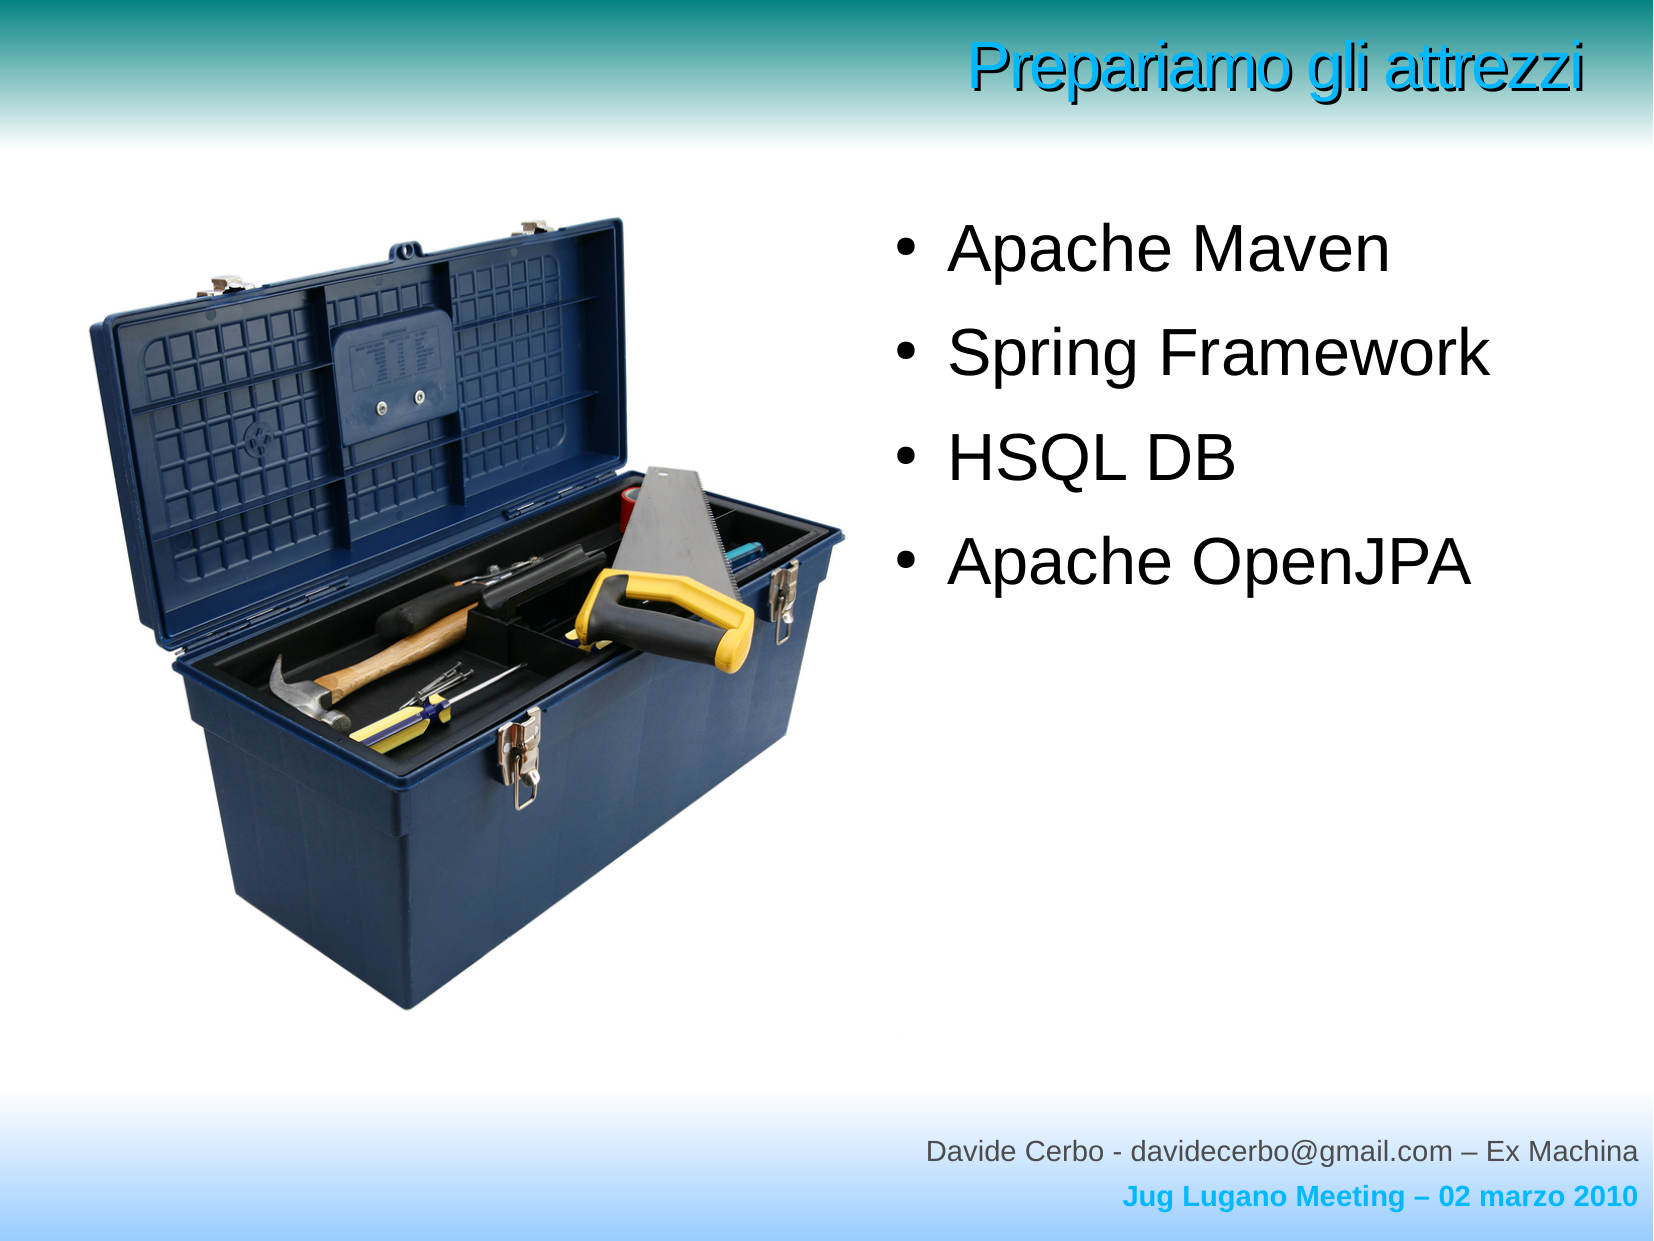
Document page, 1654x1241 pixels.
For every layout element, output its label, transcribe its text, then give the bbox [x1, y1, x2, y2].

picture [18, 178, 927, 1076]
list Apache Maven Spring Framework HSQL DB Apache OpenJPA [876, 211, 1629, 1030]
title Prepariamo gli attrezzi [108, 7, 1585, 124]
